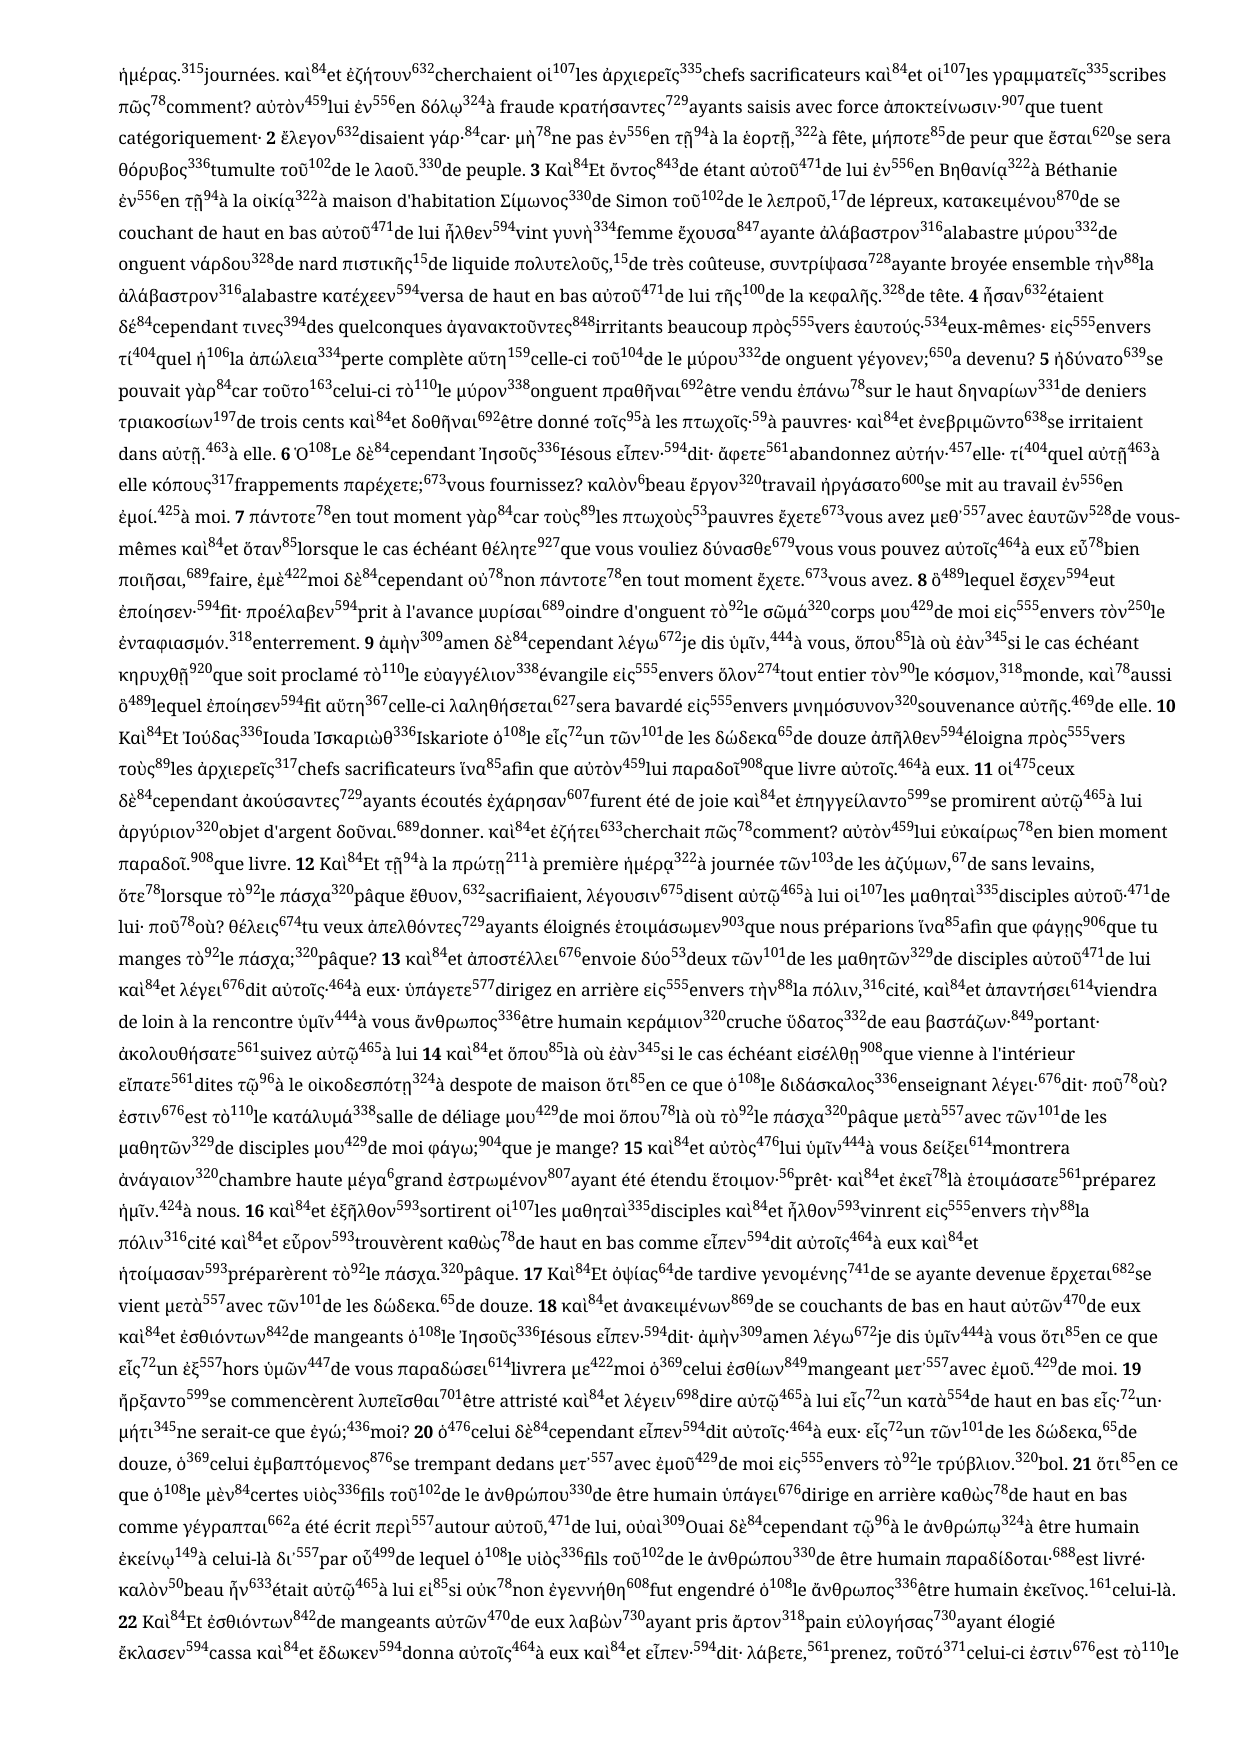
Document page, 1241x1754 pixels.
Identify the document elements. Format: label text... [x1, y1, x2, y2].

text 1 Ἦν633Était δὲ84cependant τὸ110le πάσχα338pâque καὶ84et τὰ109les ἄζυμα73sans levains μετὰ555après δύο181deux ἡμέρας.315journées. καὶ84et ἐζήτουν632cherchaient οἱ107les ἀρχιερεῖς335chefs sacrificateurs καὶ84et οἱ107les γραμματεῖς335scribes πῶς78comment? αὐτὸν459lui ἐν556en δόλῳ324à fraude κρατήσαντες729ayants saisis avec force ἀποκτείνωσιν·907que tuent catégoriquement· 2 ἔλεγον632disaient γάρ·84car· μὴ78ne pas ἐν556en τῇ94à la ἑορτῇ,322à fête, μήποτε85de peur que ἔσται620se sera θόρυβος336tumulte τοῦ102de le λαοῦ.330de peuple. 3 Καὶ84Et ὄντος843de étant αὐτοῦ471de lui ἐν556en Βηθανίᾳ322à Béthanie ἐν556en τῇ94à la οἰκίᾳ322à maison d'habitation Σίμωνος330de Simon τοῦ102de le λεπροῦ,17de lépreux, κατακειμένου870de se couchant de haut en bas αὐτοῦ471de lui ἦλθεν594vint γυνὴ334femme ἔχουσα847ayante ἀλάβαστρον316alabastre μύρου332de onguent νάρδου328de nard πιστικῆς15de liquide πολυτελοῦς,15de très coûteuse, συντρίψασα728ayante broyée ensemble τὴν88la ἀλάβαστρον316alabastre κατέχεεν594versa de haut en bas αὐτοῦ471de lui τῆς100de la κεφαλῆς.328de tête. 4 ἦσαν632étaient δέ84cependant τινες394des quelconques ἀγανακτοῦντες848irritants beaucoup πρὸς555vers ἑαυτούς·534eux-mêmes· εἰς555envers τί404quel ἡ106la ἀπώλεια334perte complète αὕτη159celle-ci τοῦ104de le μύρου332de onguent γέγονεν;650a devenu? 5 ἠδύνατο639se pouvait γὰρ84car τοῦτο163celui-ci τὸ110le μύρον338onguent πραθῆναι692être vendu ἐπάνω78sur le haut δηναρίων331de deniers τριακοσίων197de trois cents καὶ84et δοθῆναι692être donné τοῖς95à les πτωχοῖς·59à pauvres· καὶ84et ἐνεβριμῶντο638se irritaient dans αὐτῇ.463à elle. 6 Ὁ108Le δὲ84cependant Ἰησοῦς336Iésous εἶπεν·594dit· ἄφετε561abandonnez αὐτήν·457elle· τί404quel αὐτῇ463à elle κόπους317frappements παρέχετε;673vous fournissez? καλὸν6beau ἔργον320travail ἠργάσατο600se mit au travail ἐν556en ἐμοί.425à moi. 7 πάντοτε78en tout moment γὰρ84car τοὺς89les πτωχοὺς53pauvres ἔχετε673vous avez μεθ᾽557avec ἑαυτῶν528de vous-mêmes καὶ84et ὅταν85lorsque le cas échéant θέλητε927que vous vouliez δύνασθε679vous vous pouvez αὐτοῖς464à eux εὖ78bien ποιῆσαι,689faire, ἐμὲ422moi δὲ84cependant οὐ78non πάντοτε78en tout moment ἔχετε.673vous avez. 8 ὃ489lequel ἔσχεν594eut ἐποίησεν·594fit· προέλαβεν594prit à l'avance μυρίσαι689oindre d'onguent τὸ92le σῶμά320corps μου429de moi εἰς555envers τὸν250le ἐνταφιασμόν.318enterrement. 9 ἀμὴν309amen δὲ84cependant λέγω672je dis ὑμῖν,444à vous, ὅπου85là où ἐὰν345si le cas échéant κηρυχθῇ920que soit proclamé τὸ110le εὐαγγέλιον338évangile εἰς555envers ὅλον274tout entier τὸν90le κόσμον,318monde, καὶ78aussi ὃ489lequel ἐποίησεν594fit αὕτη367celle-ci λαληθήσεται627sera bavardé εἰς555envers μνημόσυνον320souvenance αὐτῆς.469de elle. 10 Καὶ84Et Ἰούδας336Iouda Ἰσκαριὼθ336Iskariote ὁ108le εἷς72un τῶν101de les δώδεκα65de douze ἀπῆλθεν594éloigna πρὸς555vers τοὺς89les ἀρχιερεῖς317chefs sacrificateurs ἵνα85afin que αὐτὸν459lui παραδοῖ908que livre αὐτοῖς.464à eux. 11 οἱ475ceux δὲ84cependant ἀκούσαντες729ayants écoutés ἐχάρησαν607furent été de joie καὶ84et ἐπηγγείλαντο599se promirent αὐτῷ465à lui ἀργύριον320objet d'argent δοῦναι.689donner. καὶ84et ἐζήτει633cherchait πῶς78comment? αὐτὸν459lui εὐκαίρως78en bien moment παραδοῖ.908que livre. 12 Καὶ84Et τῇ94à la πρώτῃ211à première ἡμέρᾳ322à journée τῶν103de les ἀζύμων,67de sans levains, ὅτε78lorsque τὸ92le πάσχα320pâque ἔθυον,632sacrifiaient, λέγουσιν675disent αὐτῷ465à lui οἱ107les μαθηταὶ335disciples αὐτοῦ·471de lui· ποῦ78où? θέλεις674tu veux ἀπελθόντες729ayants éloignés ἑτοιμάσωμεν903que nous préparions ἵνα85afin que φάγῃς906que tu manges τὸ92le πάσχα;320pâque? 13 καὶ84et ἀποστέλλει676envoie δύο53deux τῶν101de les μαθητῶν329de disciples αὐτοῦ471de lui καὶ84et λέγει676dit αὐτοῖς·464à eux· ὑπάγετε577dirigez en arrière εἰς555envers τὴν88la πόλιν,316cité, καὶ84et ἀπαντήσει614viendra de loin à la rencontre ὑμῖν444à vous ἄνθρωπος336être humain κεράμιον320cruche ὕδατος332de eau βαστάζων·849portant· ἀκολουθήσατε561suivez αὐτῷ465à lui 14 καὶ84et ὅπου85là où ἐὰν345si le cas échéant εἰσέλθῃ908que vienne à l'intérieur εἴπατε561dites τῷ96à le οἰκοδεσπότῃ324à despote de maison ὅτι85en ce que ὁ108le διδάσκαλος336enseignant λέγει·676dit· ποῦ78où? ἐστιν676est τὸ110le κατάλυμά338salle de déliage μου429de moi ὅπου78là où τὸ92le πάσχα320pâque μετὰ557avec τῶν101de les μαθητῶν329de disciples μου429de moi φάγω;904que je mange? 15 καὶ84et αὐτὸς476lui ὑμῖν444à vous δείξει614montrera ἀνάγαιον320chambre haute μέγα6grand ἐστρωμένον807ayant été étendu ἕτοιμον·56prêt· καὶ84et ἐκεῖ78là ἑτοιμάσατε561préparez ἡμῖν.424à nous. 16 καὶ84et ἐξῆλθον593sortirent οἱ107les μαθηταὶ335disciples καὶ84et ἦλθον593vinrent εἰς555envers τὴν88la πόλιν316cité καὶ84et εὗρον593trouvèrent καθὼς78de haut en bas comme εἶπεν594dit αὐτοῖς464à eux καὶ84et ἡτοίμασαν593préparèrent τὸ92le πάσχα.320pâque. 17 Καὶ84Et ὀψίας64de tardive γενομένης741de se ayante devenue ἔρχεται682se vient μετὰ557avec τῶν101de les δώδεκα.65de douze. 18 καὶ84et ἀνακειμένων869de se couchants de bas en haut αὐτῶν470de eux καὶ84et ἐσθιόντων842de mangeants ὁ108le Ἰησοῦς336Iésous εἶπεν·594dit· ἀμὴν309amen λέγω672je dis ὑμῖν444à vous ὅτι85en ce que εἷς72un ἐξ557hors ὑμῶν447de vous παραδώσει614livrera με422moi ὁ369celui ἐσθίων849mangeant μετ᾽557avec ἐμοῦ.429de moi. 19 ἤρξαντο599se commencèrent λυπεῖσθαι701être attristé καὶ84et λέγειν698dire αὐτῷ465à lui εἷς72un κατὰ554de haut en bas εἷς·72un· μήτι345ne serait-ce que ἐγώ;436moi? 20 ὁ476celui δὲ84cependant εἶπεν594dit αὐτοῖς·464à eux· εἷς72un τῶν101de les δώδεκα,65de douze, ὁ369celui ἐμβαπτόμενος876se trempant dedans μετ᾽557avec ἐμοῦ429de moi εἰς555envers τὸ92le τρύβλιον.320bol. 21 ὅτι85en ce que ὁ108le μὲν84certes υἱὸς336fils τοῦ102de le ἀνθρώπου330de être humain ὑπάγει676dirige en arrière καθὼς78de haut en bas comme γέγραπται662a été écrit περὶ557autour αὐτοῦ,471de lui, οὐαὶ309Ouai δὲ84cependant τῷ96à le ἀνθρώπῳ324à être humain ἐκείνῳ149à celui-là δι᾽557par οὗ499de lequel ὁ108le υἱὸς336fils τοῦ102de le ἀνθρώπου330de être humain παραδίδοται·688est livré· καλὸν50beau ἦν633était αὐτῷ465à lui εἰ85si οὐκ78non ἐγεννήθη608fut engendré ὁ108le ἄνθρωπος336être humain ἐκεῖνος.161celui-là. 22 Καὶ84Et ἐσθιόντων842de mangeants αὐτῶν470de eux λαβὼν730ayant pris ἄρτον318pain εὐλογήσας730ayant élogié ἔκλασεν594cassa καὶ84et ἔδωκεν594donna αὐτοῖς464à eux καὶ84et εἶπεν·594dit· λάβετε,561prenez, τοῦτό371celui-ci ἐστιν676est τὸ110le σῶμά338corps μου.429de moi. 23 καὶ84et λαβὼν730ayant pris ποτήριον320récipient à boire εὐχαριστήσας730ayant rendu grâce ἔδωκεν594donna αὐτοῖς,464à eux, καὶ84et ἔπιον593burent ἐξ557hors αὐτοῦ473de lui πάντες.394tous. 24 καὶ84et εἶπεν594dit αὐτοῖς·464à eux· τοῦτό371celui-ci ἐστιν676est τὸ110le αἷμά338sang μου429de moi τῆς100de la διαθήκης328de testament τὸ371ce ἐκχυννόμενον902étant déversé ὑπὲρ557au-dessus πολλῶν.388de nombreux. 25 ἀμὴν309amen λέγω672je dis ὑμῖν444à vous ὅτι85en ce que οὐκέτι78non plus οὐ78non μὴ78ne pas πίω904que je boive ἐκ557hors τοῦ104de le γενήματος332de progéniture τῆς100de la ἀμπέλου328de vigne ἕως560jusqu'à ce que τῆς100de la ἡμέρας328de journée ἐκείνης153de celle-là ὅταν78lorsque le cas échéant αὐτὸ461lui πίνω926que je boive καινὸν56nouveau ἐν556en τῇ94à la βασιλείᾳ322à royauté τοῦ102de le θεοῦ.330de Dieu. 26 Καὶ84Et ὑμνήσαντες729ayants chantés hymne ἐξῆλθον593sortirent εἰς555envers τὸ92le ὄρος320montagne τῶν99de les ἐλαιῶν.327de oliviers. 27 καὶ84et λέγει676dit αὐτοῖς464à eux ὁ108le Ἰησοῦς336Iésous ὅτι85en ce que πάντες394tous σκανδαλισθήσεσθε,624vous serez scandalisé, ὅτι85en ce que γέγραπται·662a été écrit· πατάξω610je percuterai τὸν90le ποιμένα,318berger, καὶ84et τὰ109les πρόβατα337brebis διασκορπισθήσονται.626seront dispersé au travers. 28 ἀλλὰ84mais μετὰ555après τὸ353ce ἐγερθῆναί692être éveillé με422moi προάξω610je mènerai devant ὑμᾶς441vous εἰς555envers τὴν88la Γαλιλαίαν.316Galilée. 29 ὁ108le δὲ84cependant Πέτρος336Pierre ἔφη633déclarait αὐτῷ·465à lui· εἰ85si καὶ78aussi πάντες394tous σκανδαλισθήσονται,626seront scandalisé, ἀλλ᾽84mais οὐκ78non ἐγώ.436moi. 30 καὶ84et λέγει676dit αὐτῷ465à lui ὁ108le Ἰησοῦς·336Iésous· ἀμὴν309amen λέγω672je dis σοι445à toi ὅτι85en ce que σὺ454toi σήμερον78aujourd'hui ταύτῃ147à celle-ci τῇ94à la νυκτὶ322à nuit πρὶν85avant ἢ345ou δὶς78doublement ἀλέκτορα318coq φωνῆσαι689sonner de voix τρίς78trois fois με422moi ἀπαρνήσῃ.618tu te nieras au loin. 31 ὁ476celui δὲ84cependant ἐκπερισσῶς78surabondamment à l'excès ἐλάλει·633bavardait· ἐὰν85si le cas échéant δέῃ930que attache de lien με422moi συναποθανεῖν689mourir loin avec σοι,445à toi, οὐ78non μή78ne pas σε442toi ἀπαρνήσομαι.616je me nierai au loin. ὡσαύτως78de même δὲ84cependant καὶ78aussi πάντες394tous ἔλεγον.632disaient. 32 Καὶ84Et ἔρχονται681se viennent εἰς555envers χωρίον320emplacement οὗ501de lequel τὸ110le ὄνομα338nom Γεθσημανεί338Gethsémané καὶ84et λέγει676dit τοῖς95à les μαθηταῖς323à disciples αὐτοῦ·471de lui· καθίσατε561asseyez ὧδε78ici ἕως85jusqu'à ce que προσεύξωμαι.910que je me prie. 33 καὶ84et παραλαμβάνει676prend à côté τὸν90le Πέτρον318Pierre καὶ84et τὸν90le Ἰάκωβον318Iakobos καὶ84et τὸν90le Ἰωάννην318Ioannes μετ᾽557avec αὐτοῦ471de lui καὶ84et ἤρξατο600se commença ἐκθαμβεῖσθαι701être stupéfié καὶ84et ἀδημονεῖν698être troublé 34 καὶ84et λέγει676dit αὐτοῖς·464à eux· περίλυπός46triste autour ἐστιν676est ἡ106la ψυχή334âme μου429de moi ἕως560jusqu'à ce que θανάτου·330de trépas· μείνατε561restez ὧδε78ici καὶ84et γρηγορεῖτε.577vigilez. 35 καὶ84et προελθὼν730ayant venu devant μικρὸν56petit ἔπιπτεν633tombait ἐπὶ557sur τῆς100de la γῆς328de terre καὶ84et προσηύχετο639se priait ἵνα85afin que εἰ85si δυνατόν50puissant ἐστιν676est παρέλθῃ908que passe à côté ἀπ᾽557au loin αὐτοῦ471de lui ἡ106la ὥρα,334heure, 36 καὶ84et ἔλεγεν·633disait· αββα309Abba ὁ114le πατήρ,342père, πάντα396tous δυνατά49puissants σοι·445à toi· παρένεγκε562porte à côté τὸ92le ποτήριον320récipient à boire τοῦτο145celui-ci ἀπ᾽557au loin ἐμοῦ·429de moi· ἀλλ᾽84mais οὐ84non τί404quel ἐγὼ436moi θέλω672je veux ἀλλὰ84mais τί404quel σύ.454toi. 37 καὶ84et ἔρχεται682se vient καὶ84et εὑρίσκει676trouve αὐτοὺς458eux καθεύδοντας,830dormants de haut en bas, καὶ84et λέγει676dit τῷ96à le Πέτρῳ·324à Pierre· Σίμων,342Simon, καθεύδεις;674tu dors de haut en bas? οὐκ78non ἴσχυσας592tu eus la ténacité μίαν182une ὥραν316heure γρηγορῆσαι;689vigiler? 38 γρηγορεῖτε577vigilez καὶ84et προσεύχεσθε,581que vous vous priez, ἵνα85afin que μὴ78ne pas ἔλθητε905que vous veniez εἰς555envers πειρασμόν·318tentation· τὸ110le μὲν84certes πνεῦμα338souffle πρόθυμον50de promptitude fureur ἡ106la δὲ84cependant σὰρξ334chair ἀσθενής.46infirme. 39 Καὶ84Et πάλιν78de nouveau ἀπελθὼν730ayant éloigné προσηύξατο600se pria τὸν90le αὐτὸν143même λόγον318discours εἰπών.730ayant dit. 40 καὶ84et πάλιν78de nouveau ἐλθὼν730ayant venu εὗρεν594trouva αὐτοὺς458eux καθεύδοντας,830dormants de haut en bas, ἦσαν632étaient γὰρ84car αὐτῶν470de eux οἱ107les ὀφθαλμοὶ335yeux καταβαρυνόμενοι,899étants alourdis de haut en bas, καὶ84et οὐκ78non ᾔδεισαν666avaient su τί404quel ἀποκριθῶσιν919que soient répondu αὐτῷ.465à lui. 41 Καὶ84Et ἔρχεται682se vient τὸ92le τρίτον56troisième καὶ84et λέγει676dit αὐτοῖς·464à eux· καθεύδετε673vous dormez de haut en bas τὸ92le λοιπὸν380restant καὶ84et ἀναπαύεσθε·679vous vous pausez de bas en haut· ἀπέχει·676tient au loin· ἦλθεν594vint ἡ106la ὥρα,334heure, ἰδοὺ311voici παραδίδοται688est livré ὁ108le υἱὸς336fils τοῦ102de le ἀνθρώπου330de être humain εἰς555envers τὰς87les χεῖρας315mains τῶν101de les ἁμαρτωλῶν.65de pécheurs. 42 ἐγείρεσθε585soyez éveillés ἄγωμεν·925que nous conduisions· ἰδοὺ311voici ὁ369celui παραδιδούς849livrant με422moi ἤγγικεν.650a approché. 43 Καὶ84Et εὐθὺς78directement ἔτι78encore αὐτοῦ471de lui λαλοῦντος843de bavardant παραγίνεται682se devient à côté Ἰούδας336Iouda εἷς72un τῶν101de les δώδεκα65de douze καὶ84et μετ᾽557avec αὐτοῦ471de lui ὄχλος336foule μετὰ557avec μαχαιρῶν327de machettes καὶ84et ξύλων331de bois παρὰ557à côté τῶν101de les ἀρχιερέων329de chefs sacrificateurs καὶ84et τῶν101de les γραμματέων329de scribes καὶ84et τῶν101de les πρεσβυτέρων.65de plus anciens. 44 δεδώκει667avait donné δὲ84cependant ὁ369celui παραδιδοὺς849livrant αὐτὸν459lui σύσσημον320signe commun αὐτοῖς464à eux λέγων·849disant· ὃν487lequel ἂν345le cas échéant φιλήσω904que j'affectionne αὐτός476lui ἐστιν,676est, κρατήσατε561saisissez avec force αὐτὸν459lui καὶ84et ἀπάγετε577conduisez au loin ἀσφαλῶς.78en sécurité. 45 καὶ84et ἐλθὼν730ayant venu εὐθὺς78directement προσελθὼν730ayant venu vers αὐτῷ465à lui λέγει·676dit· ῥαββεί,342rabbi, καὶ84et κατεφίλησεν594affectionna de haut en bas αὐτόν·459lui· 46 οἱ475ceux δὲ84cependant ἐπέβαλαν593surjetèrent τὰς87les χεῖρας315mains αὐτῷ465à lui καὶ84et ἐκράτησαν593saisirent avec force αὐτόν.459lui. 47 εἷς72un δέ84cependant τις292un quelconque τῶν362de ceux παρεστηκότων786de ayants dressés à côté σπασάμενος749se ayant dégainé τὴν88la μάχαιραν316machette ἔπαισεν594frappa τὸν90le δοῦλον318mâle esclave τοῦ102de le ἀρχιερέως330de chef sacrificateur καὶ84et ἀφεῖλεν594saisit au loin αὐτοῦ471de lui τὸ92le ὠτάριον.320bout d'oreille. 48 Καὶ84Et ἀποκριθεὶς769ayant été répondu ὁ108le Ἰησοῦς336Iésous εἶπεν594dit αὐτοῖς·464à eux· ὡς85comme ἐπὶ555sur λῃστὴν318pilleur ἐξήλθατε591vous sortîtes μετὰ557avec μαχαιρῶν327de machettes καὶ84et ξύλων331de bois συλλαβεῖν689prendre ensemble με;422moi? 49 καθ᾽555selon ἡμέραν316journée ἤμην635je m'étais πρὸς555vers ὑμᾶς441vous ἐν556en τῷ98à le ἱερῷ326à sanctuaire διδάσκων849enseignant καὶ84et οὐκ78non ἐκρατήσατέ591vous saisîtes avec force με·422moi· ἀλλ᾽84mais ἵνα85afin que πληρωθῶσιν919que soient fait plénitude αἱ105les γραφαί.333écritures. 50 Καὶ84Et ἀφέντες729ayants abandonnés αὐτὸν459lui ἔφυγον593fuirent πάντες.394tous. 51 καὶ84et νεανίσκος336adolescent τις292un quelconque συνηκολούθει633suivait ensemble αὐτῷ465à lui περιβεβλημένος822ayant été entouré σινδόνα316sindon ἐπὶ557sur γυμνοῦ,68de nu, καὶ84et κρατοῦσιν675saisissent avec force αὐτόν·459lui· 52 ὁ369celui δὲ84cependant καταλιπὼν730ayant laissé en contrebas τὴν88la σινδόνα316sindon γυμνὸς72nu ἔφυγεν.594fuit. 53 Καὶ84Et ἀπήγαγον593conduisirent au loin τὸν90le Ἰησοῦν318Iésous πρὸς555vers τὸν90le ἀρχιερέα,318chef sacrificateur, καὶ84et συνέρχονται681se viennent ensemble πάντες291tous οἱ107les ἀρχιερεῖς335chefs sacrificateurs καὶ84et οἱ107les πρεσβύτεροι71plus anciens καὶ84et οἱ107les γραμματεῖς.335scribes. 54 καὶ84et ὁ108le Πέτρος336Pierre ἀπὸ554au loin μακρόθεν78à distance ἠκολούθησεν594suivit αὐτῷ465à lui ἕως558jusqu'à ce que ἔσω78dedans εἰς555envers τὴν88la αὐλὴν316cour τοῦ102de le ἀρχιερέως330de chef sacrificateur καὶ84et ἦν633était συνκαθήμενος876se asseyant ensemble μετὰ557avec τῶν101de les ὑπηρετῶν329de ministres καὶ84et θερμαινόμενος876se chauffant πρὸς555vers τὸ92le φῶς.320lumière. 55 Οἱ107Les δὲ84cependant ἀρχιερεῖς335chefs sacrificateurs καὶ84et ὅλον294tout entier τὸ110le συνέδριον338sanhédrin ἐζήτουν632cherchaient κατὰ557contre τοῦ102de le Ἰησοῦ330de Iésous μαρτυρίαν316déposition de témoignage εἰς555envers τὸ353ce θανατῶσαι689mettre à trépas αὐτόν,459lui, καὶ84et οὐχ78non ηὕρισκον·632trouvaient· 56 πολλοὶ394nombreux γὰρ84car ἐψευδομαρτύρουν632témoignaient faussement κατ᾽557contre αὐτοῦ,471de lui, καὶ84et ἴσαι45égales αἱ105les μαρτυρίαι333dépositions de témoignages οὐκ78non ἦσαν.632étaient. 57 καί84et τινες394des quelconques ἀναστάντες729ayants redressés ἐψευδομαρτύρουν632témoignaient faussement κατ᾽557contre αὐτοῦ471de lui λέγοντες848disants 58 ὅτι85en ce que ἡμεῖς435nous ἠκούσαμεν589nous écoutâmes αὐτοῦ471de lui λέγοντος843de disant ὅτι85en ce que ἐγὼ436moi καταλύσω610je délierai vers le bas τὸν90le ναὸν318temple τοῦτον143celui-ci τὸν90le χειροποίητον4fait de main καὶ84et διὰ557par τριῶν193de trois ἡμερῶν327de journées ἄλλον120autre ἀχειροποίητον54non fait de main οἰκοδομήσω.610j'édifierai en maison. 59 καὶ84et οὐδὲ78non cependant οὕτως78ainsi ἴση46égale ἦν633était ἡ106la μαρτυρία334déposition de témoignage αὐτῶν.470de eux. 60 Καὶ84Et ἀναστὰς730ayant redressé ὁ108le ἀρχιερεὺς336chef sacrificateur εἰς555envers μέσον56au milieu ἐπηρώτησεν594demanda sur τὸν90le Ἰησοῦν318Iésous λέγων·849disant· οὐκ78non ἀποκρίνῃ680tu te réponds οὐδὲν380aucun τί404quel οὗτοί368ceux-ci σου448de toi καταμαρτυροῦσιν;675témoignent contre? 61 ὁ476celui δὲ84cependant ἐσιώπα633silençait καὶ84et οὐκ78non ἀπεκρίνατο600se répondit οὐδέν.380aucun. πάλιν78de nouveau ὁ108le ἀρχιερεὺς336chef sacrificateur ἐπηρώτα633demandait sur αὐτὸν459lui καὶ84et λέγει676dit αὐτῷ·465à lui· σὺ454toi εἶ674tu es ὁ108le χριστὸς336Christ ὁ108le υἱὸς336fils τοῦ102de le εὐλογητοῦ;66de élogié? 62 ὁ108le δὲ84cependant Ἰησοῦς336Iésous εἶπεν·594dit· ἐγώ436moi εἰμι,672je suis, καὶ84et ὄψεσθε617vous vous verrez τὸν90le υἱὸν318fils τοῦ102de le ἀνθρώπου330de être humain ἐκ557hors δεξιῶν67de droits καθήμενον858se étant assis τῆς100de la δυνάμεως328de puissance καὶ84et ἐρχόμενον858se venant μετὰ557avec τῶν99de les νεφελῶν327de nuées τοῦ102de le οὐρανοῦ.330de ciel. 63 ὁ108le δὲ84cependant ἀρχιερεὺς336chef sacrificateur διαρρήξας730ayant fracassé à travers τοὺς89les χιτῶνας317chitons αὐτοῦ471de lui λέγει·676dit· τί404quel ἔτι78encore χρείαν316besoin ἔχομεν671nous avons μαρτύρων;329de témoins? 64 ἠκούσατε591vous écoutâtes τῆς100de la βλασφημίας·328de blasphème· τί404quel ὑμῖν444à vous φαίνεται;682se apparaît en lumière? οἱ368ceux δὲ84cependant πάντες291tous κατέκριναν593condamnèrent αὐτὸν459lui ἔνοχον33tenu au-dedans εἶναι698être θανάτου.330de trépas. 65 Καὶ84Et ἤρξαντό599se commencèrent τινες394des quelconques ἐμπτύειν698cracher envers αὐτῷ465à lui καὶ84et περικαλύπτειν698couvrir autour αὐτοῦ471de lui τὸ92le πρόσωπον320face καὶ84et κολαφίζειν698tabasser αὐτὸν459lui καὶ84et λέγειν698dire αὐτῷ·465à lui· προφήτευσον,562prophétise, καὶ84et οἱ107les ὑπηρέται335ministres ῥαπίσμασιν325à gifles αὐτὸν459lui ἔλαβον.593prirent. 66 Καὶ84Et ὄντος843de étant τοῦ102de le Πέτρου330de Pierre κάτω78vers le bas ἐν556en τῇ94à la αὐλῇ322à cour ἔρχεται682se vient μία70une τῶν99de les παιδισκῶν327de jeunes servantes τοῦ102de le ἀρχιερέως330de chef sacrificateur 67 καὶ84et ἰδοῦσα728ayante vue τὸν90le Πέτρον318Pierre θερμαινόμενον858se chauffant ἐμβλέψασα728ayante entrée regard αὐτῷ465à lui λέγει·676dit· καὶ78aussi σὺ454toi μετὰ557avec τοῦ102de le Ναζαρηνοῦ66de Nazarénien ἦσθα637tu te étais τοῦ102de le Ἰησοῦ.330de Iésous. 68 ὁ476celui δὲ84cependant ἠρνήσατο600se nia λέγων·849disant· οὔτε84ni οἶδα646j'ai su οὔτε84ni ἐπίσταμαι678je m'établis sûrement σὺ454toi τί404quel λέγεις.674tu dis. καὶ84et ἐξῆλθεν594sortit ἔξω78au-dehors εἰς555envers τὸ92le προαύλιον.320vestibule. 69 καὶ84et ἡ106la παιδίσκη334jeune servante ἰδοῦσα728ayante vue αὐτὸν459lui ἤρξατο600se commença πάλιν78de nouveau λέγειν698dire τοῖς356à ceux παρεστῶσιν782à ayants dressés à côté ὅτι85en ce que οὗτος476celui-ci ἐξ557hors αὐτῶν470de eux ἐστιν.676est. 70 ὁ476celui δὲ84cependant πάλιν78de nouveau ἠρνεῖτο.639se niait. Καὶ84Et μετὰ555après μικρὸν56petit πάλιν78de nouveau οἱ368ceux παρεστῶτες791ayants dressés à côté ἔλεγον632disaient τῷ96à le Πέτρῳ·324à Pierre· ἀληθῶς78vraiment ἐξ557hors αὐτῶν470de eux εἶ,674tu es, καὶ78aussi γὰρ84car Γαλιλαῖος72Galiléen εἶ.674tu es. 71 ὁ476celui δὲ84cependant ἤρξατο600se commença ἀναθεματίζειν698anathématiser καὶ84et ὀμνύειν698jurer ὅτι85en ce que οὐκ78non οἶδα646j'ai su τὸν90le ἄνθρωπον318être humain τοῦτον143celui-ci ὃν487lequel λέγετε.673vous dites. 72 καὶ84et εὐθὺς78directement ἐκ557hors δευτέρου68de deuxième ἀλέκτωρ336coq ἐφώνησεν.594sonna de voix. Καὶ84Et ἀνεμνήσθη608fut remémoré ὁ108le Πέτρος336Pierre τὸ92le ῥῆμα320oral ὡς85comme εἶπεν594dit αὐτῷ465à lui ὁ108le Ἰησοῦς336Iésous ὅτι85en ce que πρὶν85avant ἀλέκτορα318coq φωνῆσαι689sonner de voix δὶς78doublement τρίς78trois fois με422moi ἀπαρνήσῃ·618tu te nieras au loin· καὶ84et ἐπιβαλὼν730ayant surjeté ἔκλαιεν.633pleurait. [118, 59, 1181, 1665]
